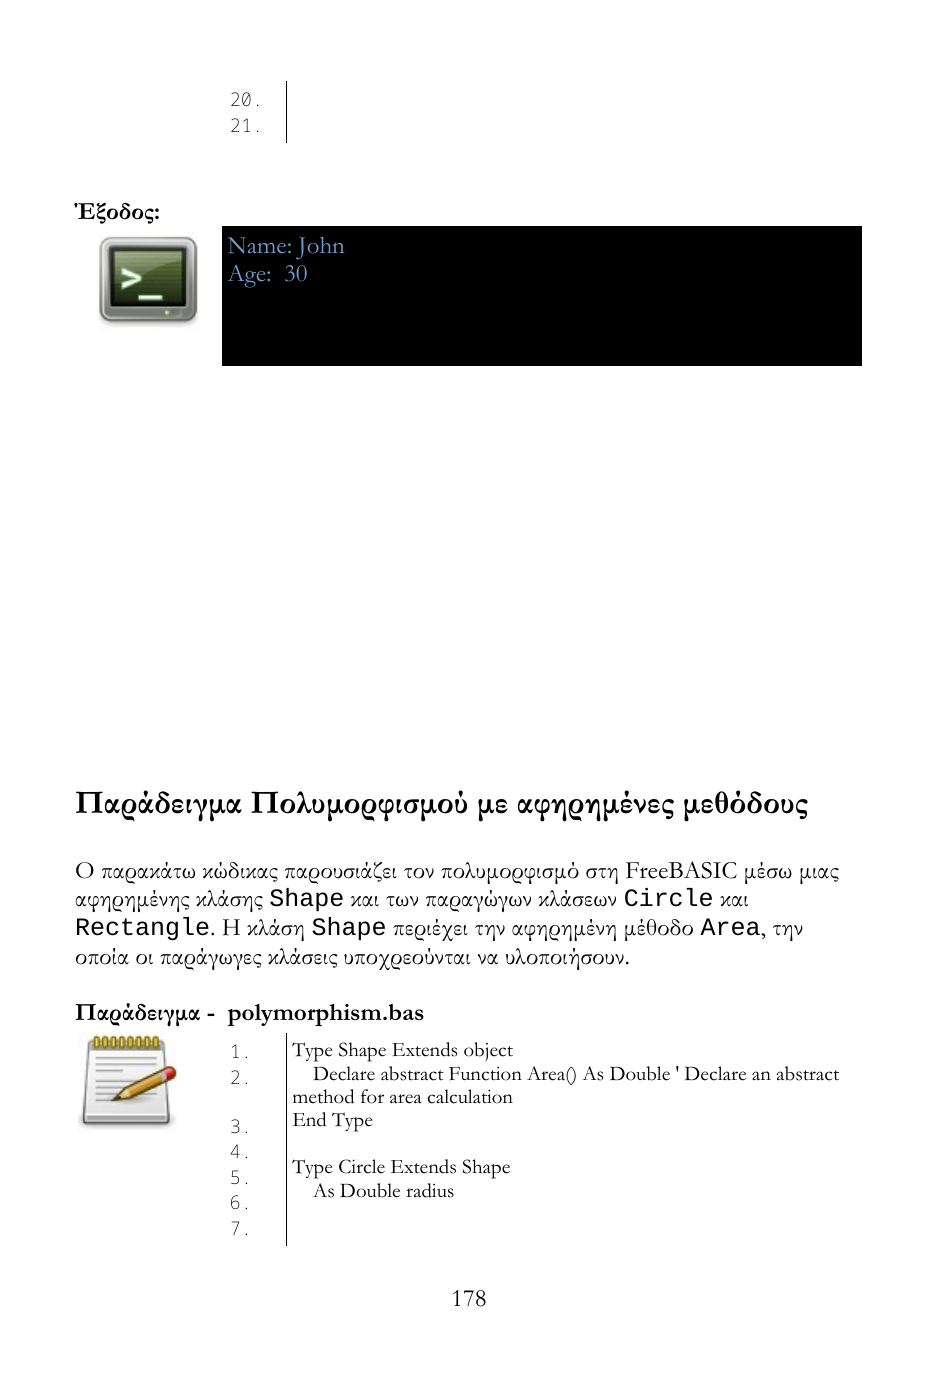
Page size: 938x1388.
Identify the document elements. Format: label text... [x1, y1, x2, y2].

picture [98, 232, 199, 332]
table_header [75, 1027, 180, 1252]
table_header [186, 81, 286, 143]
text Έξοδος: [75, 198, 862, 226]
table_header Type Shape Extends object Declare abstract Function Area() As Double ' Declare an abstract method for area calculation End Type Type Circle Extends Shape As Double radius [287, 1033, 857, 1246]
table_header [287, 81, 857, 143]
table_header [180, 1027, 863, 1252]
text Ο παρακάτω κώδικας παρουσιάζει τον πολυμορφισμό στη FreeBASIC μέσω μιας αφηρημένης κλάσης Shape και των παραγώγων κλάσεων Circle και Rectangle. Η κλάση Shape περιέχει την αφηρημένη μέθοδο Area, την οποία οι παράγωγες κλάσεις υποχρεούνται να υλοποιήσουν. [75, 857, 862, 971]
table_header [180, 75, 863, 170]
table_header [75, 75, 180, 170]
picture [77, 1032, 178, 1133]
text Παράδειγμα - polymorphism.bas [75, 999, 862, 1027]
table_header [186, 1033, 286, 1246]
table_header [75, 226, 222, 366]
table_header Name: John Age: 30 [222, 226, 862, 366]
subtitle Παράδειγμα Πολυμορφισμού με αφηρημένες μεθόδους [75, 785, 862, 822]
